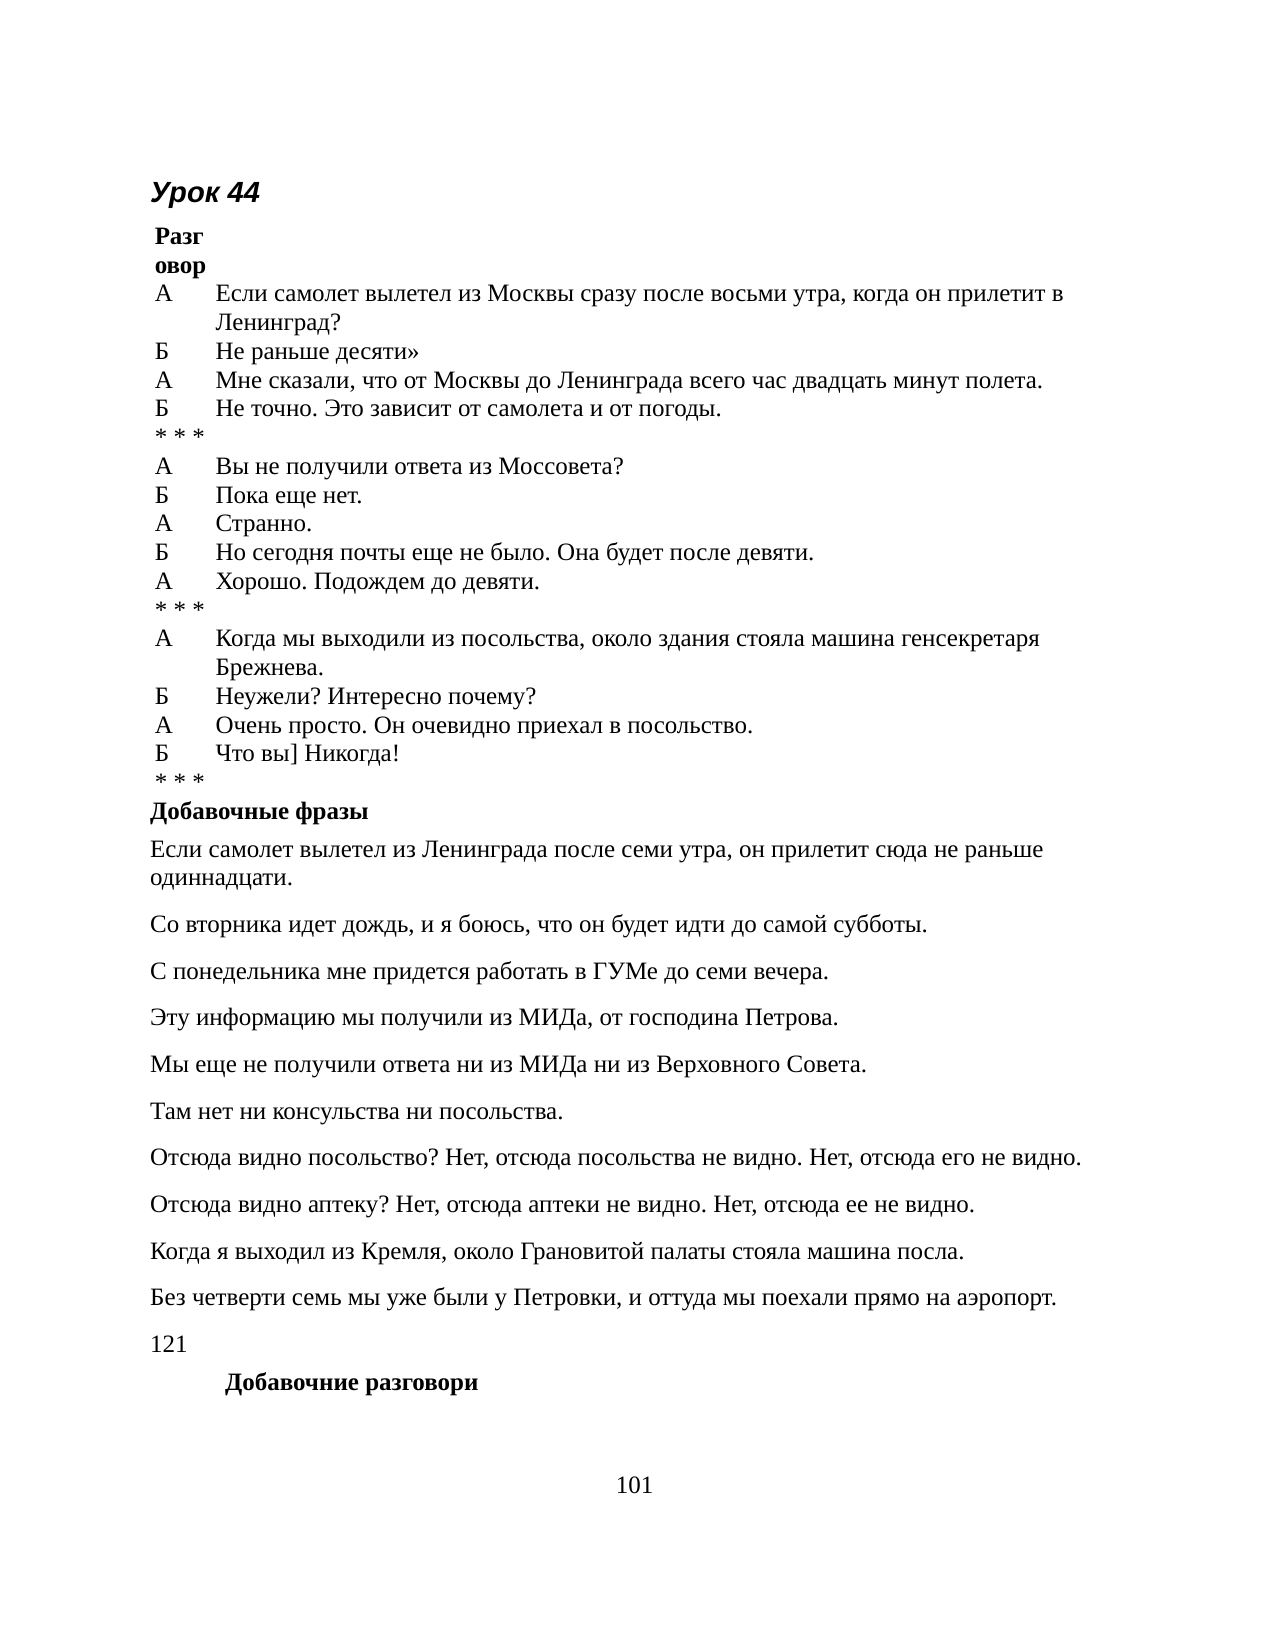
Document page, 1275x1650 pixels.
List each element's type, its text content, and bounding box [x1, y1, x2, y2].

table_cell Неужели? Интересно почему? [211, 681, 1125, 710]
text Добавочные фразы [150, 796, 1125, 825]
table_cell Странно. [211, 509, 1125, 537]
table_cell * * * [150, 422, 211, 451]
table_cell Вы не получили ответа из Моссовета? [211, 451, 1125, 480]
text Добавочние разговори [225, 1367, 1125, 1396]
table_cell Б [150, 681, 211, 710]
table_cell Не раньше десяти» [211, 336, 1125, 365]
table_cell A [150, 451, 211, 480]
text Эту информацию мы получили из МИДа, от господина Петрова. [150, 1002, 1125, 1031]
table_cell Б [150, 394, 211, 422]
text Без четверти семь мы уже были у Петровки, и оттуда мы поехали прямо на аэропорт. [150, 1282, 1125, 1311]
table_cell Но сегодня почты еще не было. Она будет после девяти. [211, 537, 1125, 566]
table_cell Когда мы выходили из посольства, около здания стояла машина генсекретаря Брежнева. [211, 624, 1125, 681]
text Там нет ни консульства ни посольства. [150, 1096, 1125, 1124]
table_cell Хорошо. Подождем до девяти. [211, 566, 1125, 595]
text Когда я выходил из Кремля, около Грановитой палаты стояла машина посла. [150, 1236, 1125, 1264]
text С понедельника мне придется работать в ГУМе до семи вечера. [150, 956, 1125, 984]
table_cell Б [150, 739, 211, 767]
table_cell A [150, 365, 211, 393]
table_cell Не точно. Это зависит от самолета и от погоды. [211, 394, 1125, 422]
text Со вторника идет дождь, и я боюсь, что он будет идти до самой субботы. [150, 909, 1125, 938]
table_cell Б [150, 480, 211, 508]
table_cell A [150, 279, 211, 336]
text Отсюда видно аптеку? Нет, отсюда аптеки не видно. Нет, отсюда ее не видно. [150, 1189, 1125, 1218]
table_cell [211, 595, 1125, 623]
text Мы еще не получили ответа ни из МИДа ни из Верховного Совета. [150, 1049, 1125, 1078]
table_header Разговор [150, 221, 211, 278]
table_cell Б [150, 336, 211, 365]
text 121 [150, 1329, 1125, 1358]
table_cell Если самолет вылетел из Москвы сразу после восьми утра, когда он прилетит в Ленинград? [211, 279, 1125, 336]
table_cell A [150, 566, 211, 595]
table_cell A [150, 710, 211, 738]
table_cell A [150, 624, 211, 681]
table_header [211, 221, 1125, 278]
table_cell [211, 767, 1125, 796]
text Если самолет вылетел из Ленинграда после семи утра, он прилетит сюда не раньше одиннадцати. [150, 834, 1125, 891]
text Отсюда видно посольство? Нет, отсюда посольства не видно. Нет, отсюда его не видно. [150, 1142, 1125, 1171]
table_cell Что вы] Никогда! [211, 739, 1125, 767]
table_cell [211, 422, 1125, 451]
table_cell Очень просто. Он очевидно приехал в посольство. [211, 710, 1125, 738]
table_cell * * * [150, 595, 211, 623]
table_cell Б [150, 537, 211, 566]
table_cell Пока еще нет. [211, 480, 1125, 508]
table_cell A [150, 509, 211, 537]
subtitle Урок 44 [150, 175, 1125, 208]
table_cell Мне сказали, что от Москвы до Ленинграда всего час двадцать минут полета. [211, 365, 1125, 393]
table_cell * * * [150, 767, 211, 796]
